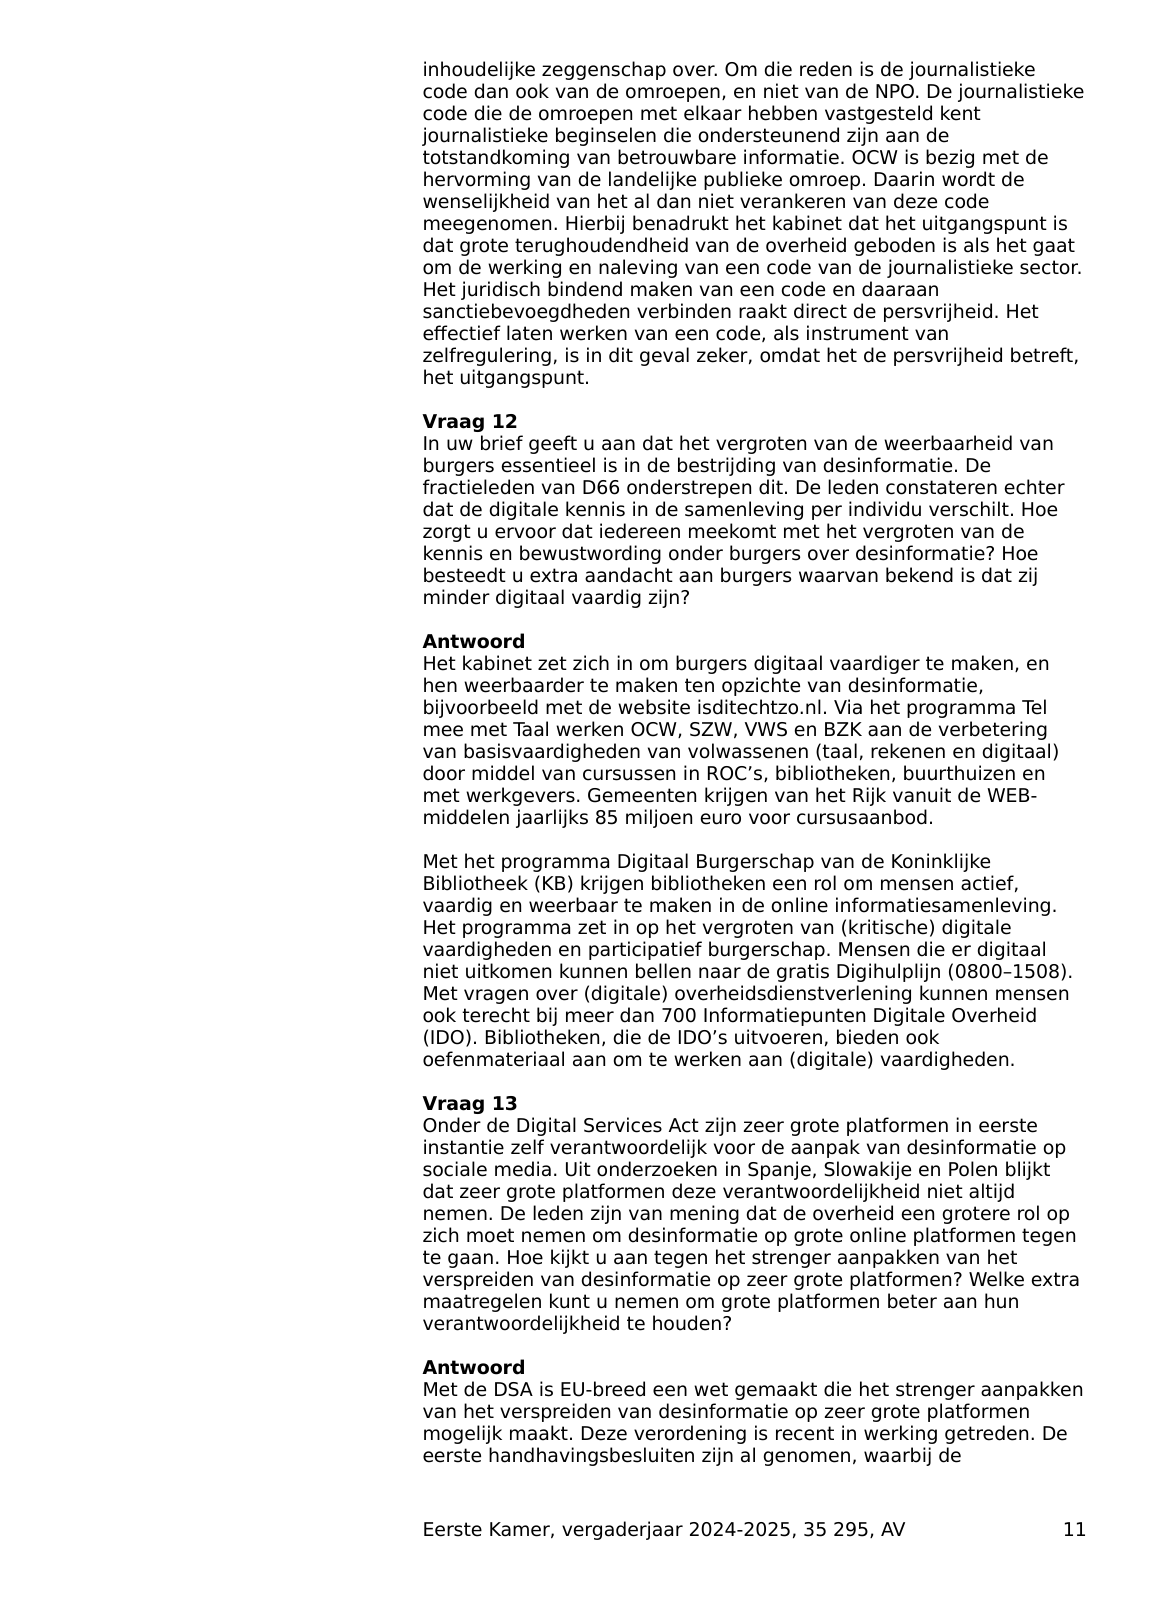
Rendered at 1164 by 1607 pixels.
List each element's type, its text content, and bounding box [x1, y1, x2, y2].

text Vraag 12 [422, 411, 1087, 433]
text Antwoord [422, 1357, 1087, 1379]
text Met de DSA is EU-breed een wet gemaakt die het strenger aanpakken van het verspreiden van desinformatie op zeer grote platformen mogelijk maakt. Deze verordening is recent in werking getreden. De eerste handhavingsbesluiten zijn al genomen, waarbij de [422, 1379, 1087, 1467]
text Vraag 13 [422, 1093, 1087, 1115]
text Met het programma Digitaal Burgerschap van de Koninklijke Bibliotheek (KB) krijgen bibliotheken een rol om mensen actief, vaardig en weerbaar te maken in de online informatiesamenleving. Het programma zet in op het vergroten van (kritische) digitale vaardigheden en participatief burgerschap. Mensen die er digitaal niet uitkomen kunnen bellen naar de gratis Digihulplijn (0800–1508). Met vragen over (digitale) overheidsdienstverlening kunnen mensen ook terecht bij meer dan 700 Informatiepunten Digitale Overheid (IDO). Bibliotheken, die de IDO’s uitvoeren, bieden ook oefenmateriaal aan om te werken aan (digitale) vaardigheden. [422, 851, 1087, 1071]
text Onder de Digital Services Act zijn zeer grote platformen in eerste instantie zelf verantwoordelijk voor de aanpak van desinformatie op sociale media. Uit onderzoeken in Spanje, Slowakije en Polen blijkt dat zeer grote platformen deze verantwoordelijkheid niet altijd nemen. De leden zijn van mening dat de overheid een grotere rol op zich moet nemen om desinformatie op grote online platformen tegen te gaan. Hoe kijkt u aan tegen het strenger aanpakken van het verspreiden van desinformatie op zeer grote platformen? Welke extra maatregelen kunt u nemen om grote platformen beter aan hun verantwoordelijkheid te houden? [422, 1115, 1087, 1335]
text In uw brief geeft u aan dat het vergroten van de weerbaarheid van burgers essentieel is in de bestrijding van desinformatie. De fractieleden van D66 onderstrepen dit. De leden constateren echter dat de digitale kennis in de samenleving per individu verschilt. Hoe zorgt u ervoor dat iedereen meekomt met het vergroten van de kennis en bewustwording onder burgers over desinformatie? Hoe besteedt u extra aandacht aan burgers waarvan bekend is dat zij minder digitaal vaardig zijn? [422, 433, 1087, 609]
text inhoudelijke zeggenschap over. Om die reden is de journalistieke code dan ook van de omroepen, en niet van de NPO. De journalistieke code die de omroepen met elkaar hebben vastgesteld kent journalistieke beginselen die ondersteunend zijn aan de totstandkoming van betrouwbare informatie. OCW is bezig met de hervorming van de landelijke publieke omroep. Daarin wordt de wenselijkheid van het al dan niet verankeren van deze code meegenomen. Hierbij benadrukt het kabinet dat het uitgangspunt is dat grote terughoudendheid van de overheid geboden is als het gaat om de werking en naleving van een code van de journalistieke sector. Het juridisch bindend maken van een code en daaraan sanctiebevoegdheden verbinden raakt direct de persvrijheid. Het effectief laten werken van een code, als instrument van zelfregulering, is in dit geval zeker, omdat het de persvrijheid betreft, het uitgangspunt. [422, 59, 1087, 389]
text Het kabinet zet zich in om burgers digitaal vaardiger te maken, en hen weerbaarder te maken ten opzichte van desinformatie, bijvoorbeeld met de website isditechtzo.nl. Via het programma Tel mee met Taal werken OCW, SZW, VWS en BZK aan de verbetering van basisvaardigheden van volwassenen (taal, rekenen en digitaal) door middel van cursussen in ROC’s, bibliotheken, buurthuizen en met werkgevers. Gemeenten krijgen van het Rijk vanuit de WEB-middelen jaarlijks 85 miljoen euro voor cursusaanbod. [422, 653, 1087, 829]
text Antwoord [422, 631, 1087, 653]
